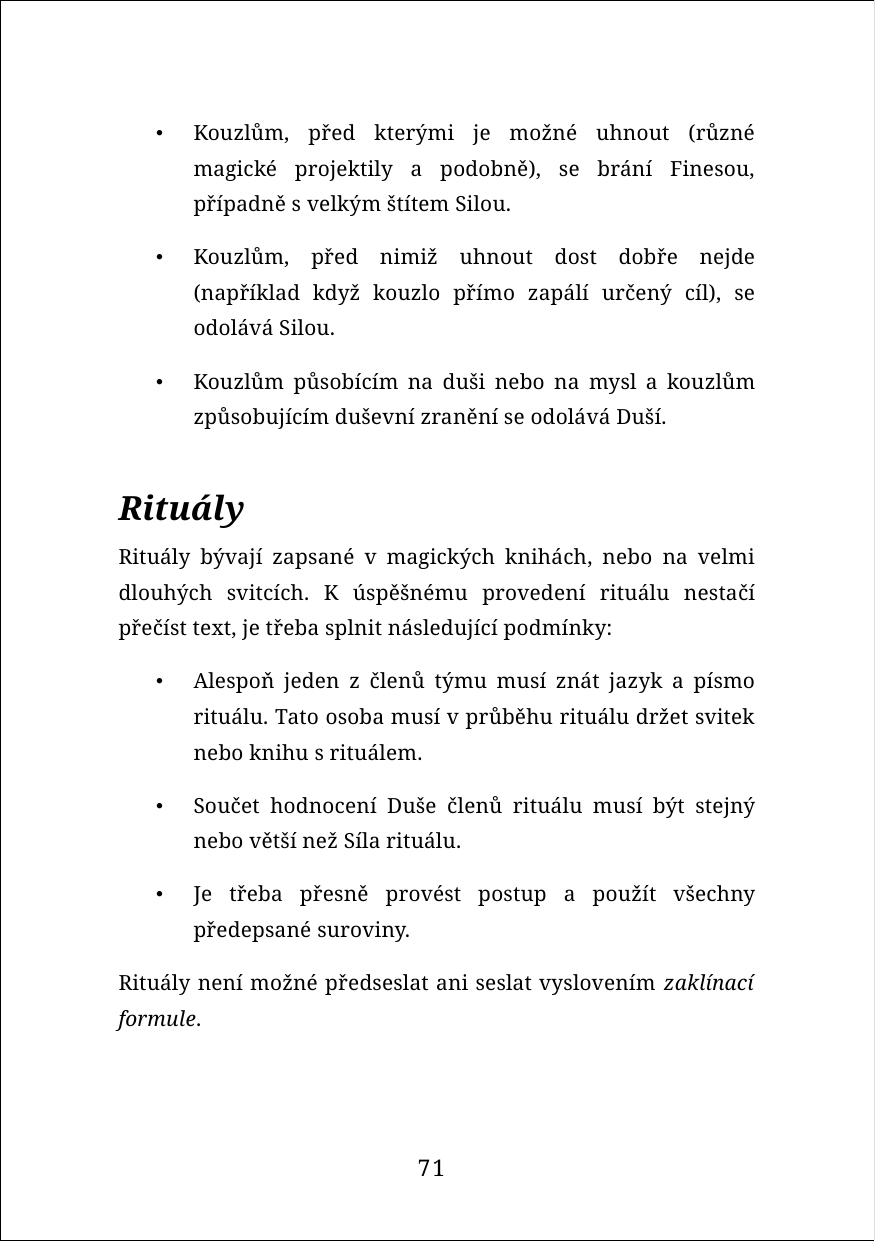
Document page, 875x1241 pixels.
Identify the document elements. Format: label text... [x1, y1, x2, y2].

subtitle Rituály [118, 485, 756, 531]
list Alespoň jeden z členů týmu musí znát jazyk a písmo rituálu. Tato osoba musí v průběhu rituálu držet svitek nebo knihu s rituálem. [156, 667, 756, 766]
list Kouzlům, před kterými je možné uhnout (různé magické projektily a podobně), se brání Finesou, případně s velkým štítem Silou. [156, 118, 756, 218]
list Je třeba přesně provést postup a použít všechny předepsané suroviny. [156, 879, 756, 943]
text Rituály není možné předseslat ani seslat vyslovením zaklínací formule. [118, 968, 756, 1032]
list Kouzlům působícím na duši nebo na mysl a kouzlům způsobujícím duševní zranění se odolává Duší. [156, 367, 756, 431]
text Rituály bývají zapsané v magických knihách, nebo na velmi dlouhých svitcích. K úspěšnému provedení rituálu nestačí přečíst text, je třeba splnit následující podmínky: [118, 542, 756, 642]
list Součet hodnocení Duše členů rituálu musí být stejný nebo větší než Síla rituálu. [156, 791, 756, 855]
list Kouzlům, před nimiž uhnout dost dobře nejde (například když kouzlo přímo zapálí určený cíl), se odolává Silou. [156, 242, 756, 342]
